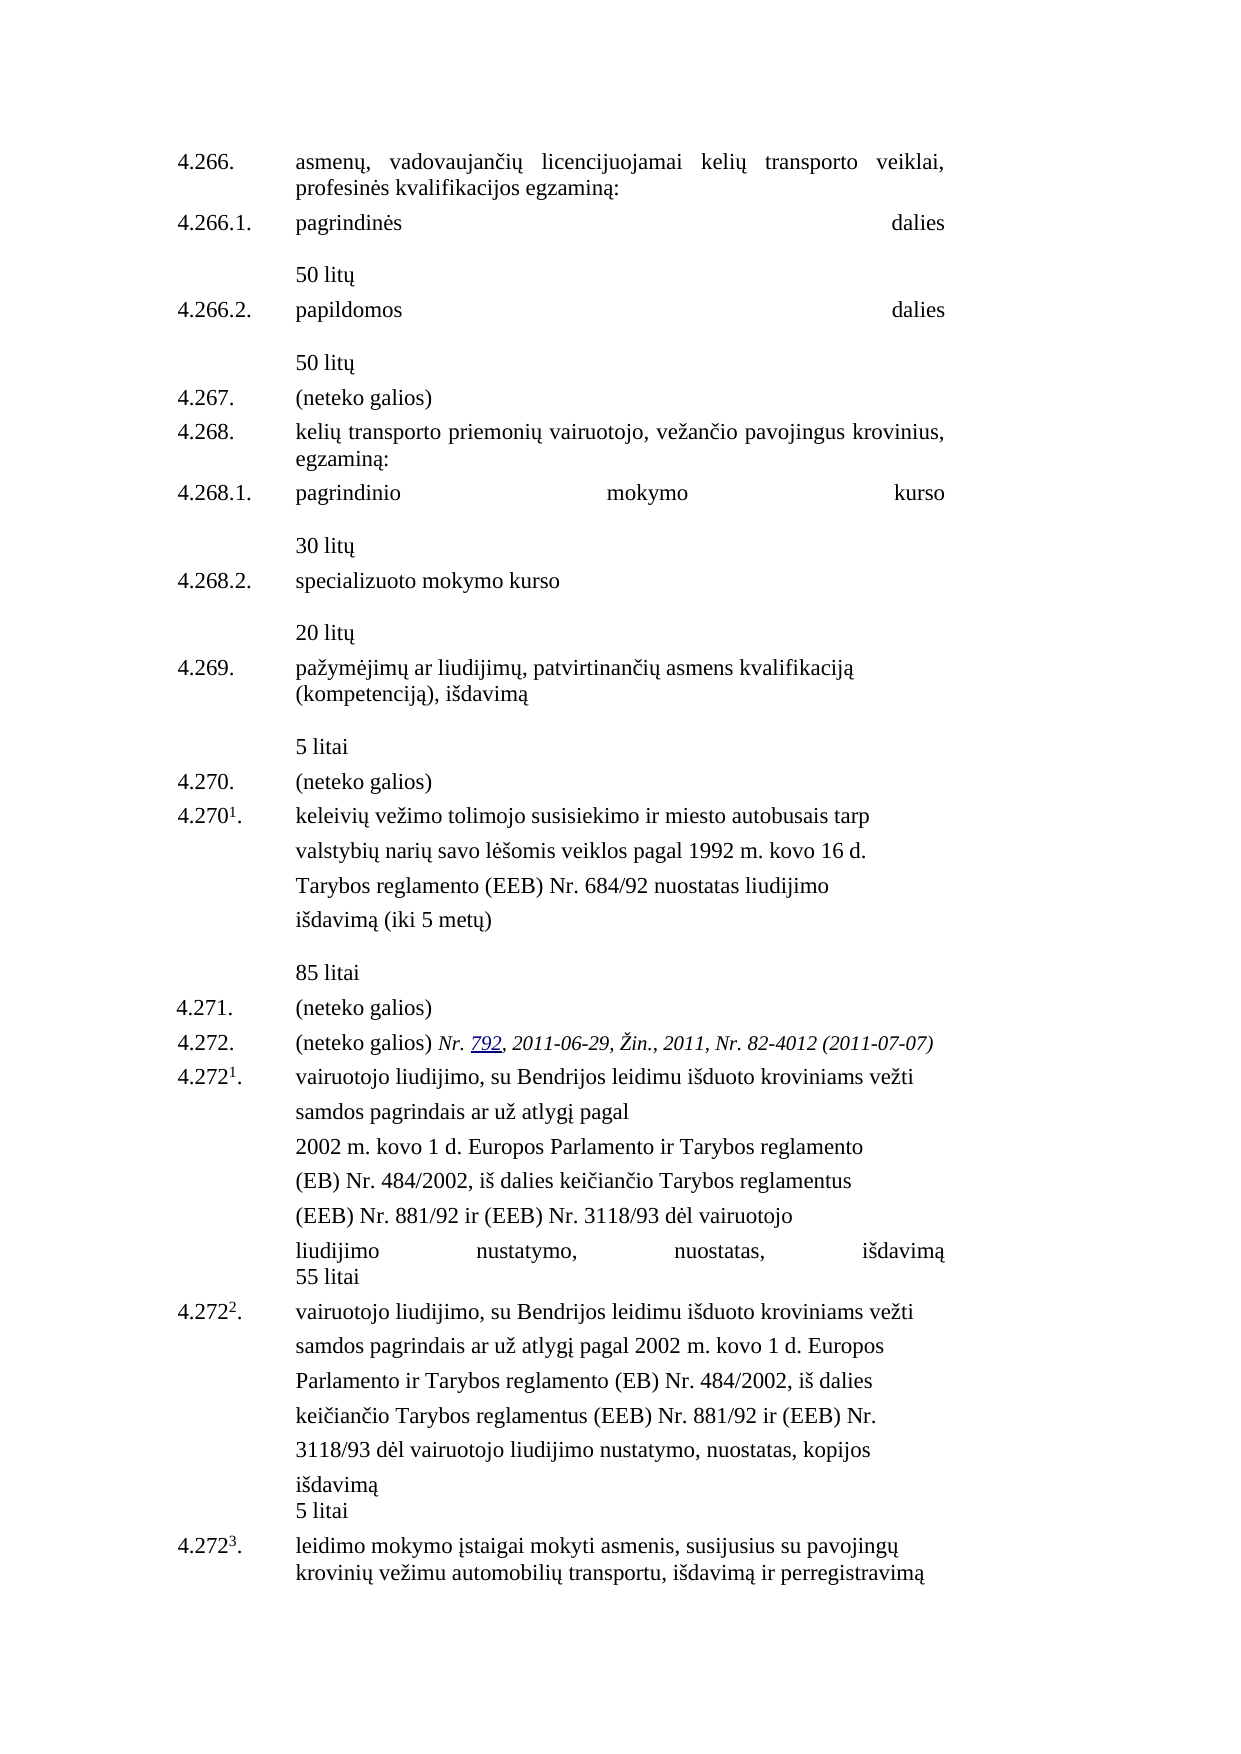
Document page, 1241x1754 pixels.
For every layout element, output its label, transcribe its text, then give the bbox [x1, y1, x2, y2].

text 3118/93 dėl vairuotojo liudijimo nustatymo, nuostatas, kopijos [177, 1437, 945, 1463]
text 4.268.2. specializuoto mokymo kurso 20 litų [177, 567, 945, 646]
text 4.2723. leidimo mokymo įstaigai mokyti asmenis, susijusius su pavojingų krovinių vežimu automobilių transportu, išdavimą ir perregistravimą [177, 1532, 930, 1585]
text valstybių narių savo lėšomis veiklos pagal 1992 m. kovo 16 d. [177, 837, 1122, 863]
text 4.2722. vairuotojo liudijimo, su Bendrijos leidimu išduoto kroviniams vežti [177, 1298, 945, 1324]
text keičiančio Tarybos reglamentus (EEB) Nr. 881/92 ir (EEB) Nr. [177, 1402, 945, 1428]
text 4.270. (neteko galios) [177, 768, 945, 794]
text išdavimą 5 litai [177, 1471, 945, 1524]
text 4.268. kelių transporto priemonių vairuotojo, vežančio pavojingus krovinius, egzaminą: [177, 418, 945, 471]
text Parlamento ir Tarybos reglamento (EB) Nr. 484/2002, iš dalies [177, 1367, 945, 1393]
text 4.266. asmenų, vadovaujančių licencijuojamai kelių transporto veiklai, profesinės kvalifikacijos egzaminą: [177, 148, 945, 200]
subtitle 4.2721. vairuotojo liudijimo, su Bendrijos leidimu išduoto kroviniams vežti [177, 1063, 945, 1090]
subtitle (EB) Nr. 484/2002, iš dalies keičiančio Tarybos reglamentus [177, 1167, 945, 1194]
text 4.272. (neteko galios) Nr. 792, 2011-06-29, Žin., 2011, Nr. 82-4012 (2011-07-07) [177, 1029, 945, 1055]
text Tarybos reglamento (EEB) Nr. 684/92 nuostatas liudijimo [177, 872, 1122, 898]
text išdavimą (iki 5 metų) 85 litai [295, 907, 945, 986]
subtitle 2002 m. kovo 1 d. Europos Parlamento ir Tarybos reglamento [177, 1133, 945, 1159]
text 4.271. (neteko galios) [176, 994, 945, 1020]
text samdos pagrindais ar už atlygį pagal 2002 m. kovo 1 d. Europos [177, 1332, 945, 1359]
text 4.266.2. papildomos dalies 50 litų [177, 296, 945, 375]
subtitle liudijimo nustatymo, nuostatas, išdavimą 55 litai [177, 1237, 945, 1289]
text 4.266.1. pagrindinės dalies 50 litų [177, 209, 945, 288]
text 4.267. (neteko galios) [177, 383, 945, 410]
subtitle (EEB) Nr. 881/92 ir (EEB) Nr. 3118/93 dėl vairuotojo [177, 1202, 945, 1228]
text 4.2701. keleivių vežimo tolimojo susisiekimo ir miesto autobusais tarp [177, 802, 1122, 829]
text 4.269. pažymėjimų ar liudijimų, patvirtinančių asmens kvalifikaciją (kompetenciją), išdavimą 5 litai [177, 654, 945, 759]
text 4.268.1. pagrindinio mokymo kurso 30 litų [177, 479, 945, 558]
subtitle samdos pagrindais ar už atlygį pagal [177, 1098, 945, 1124]
